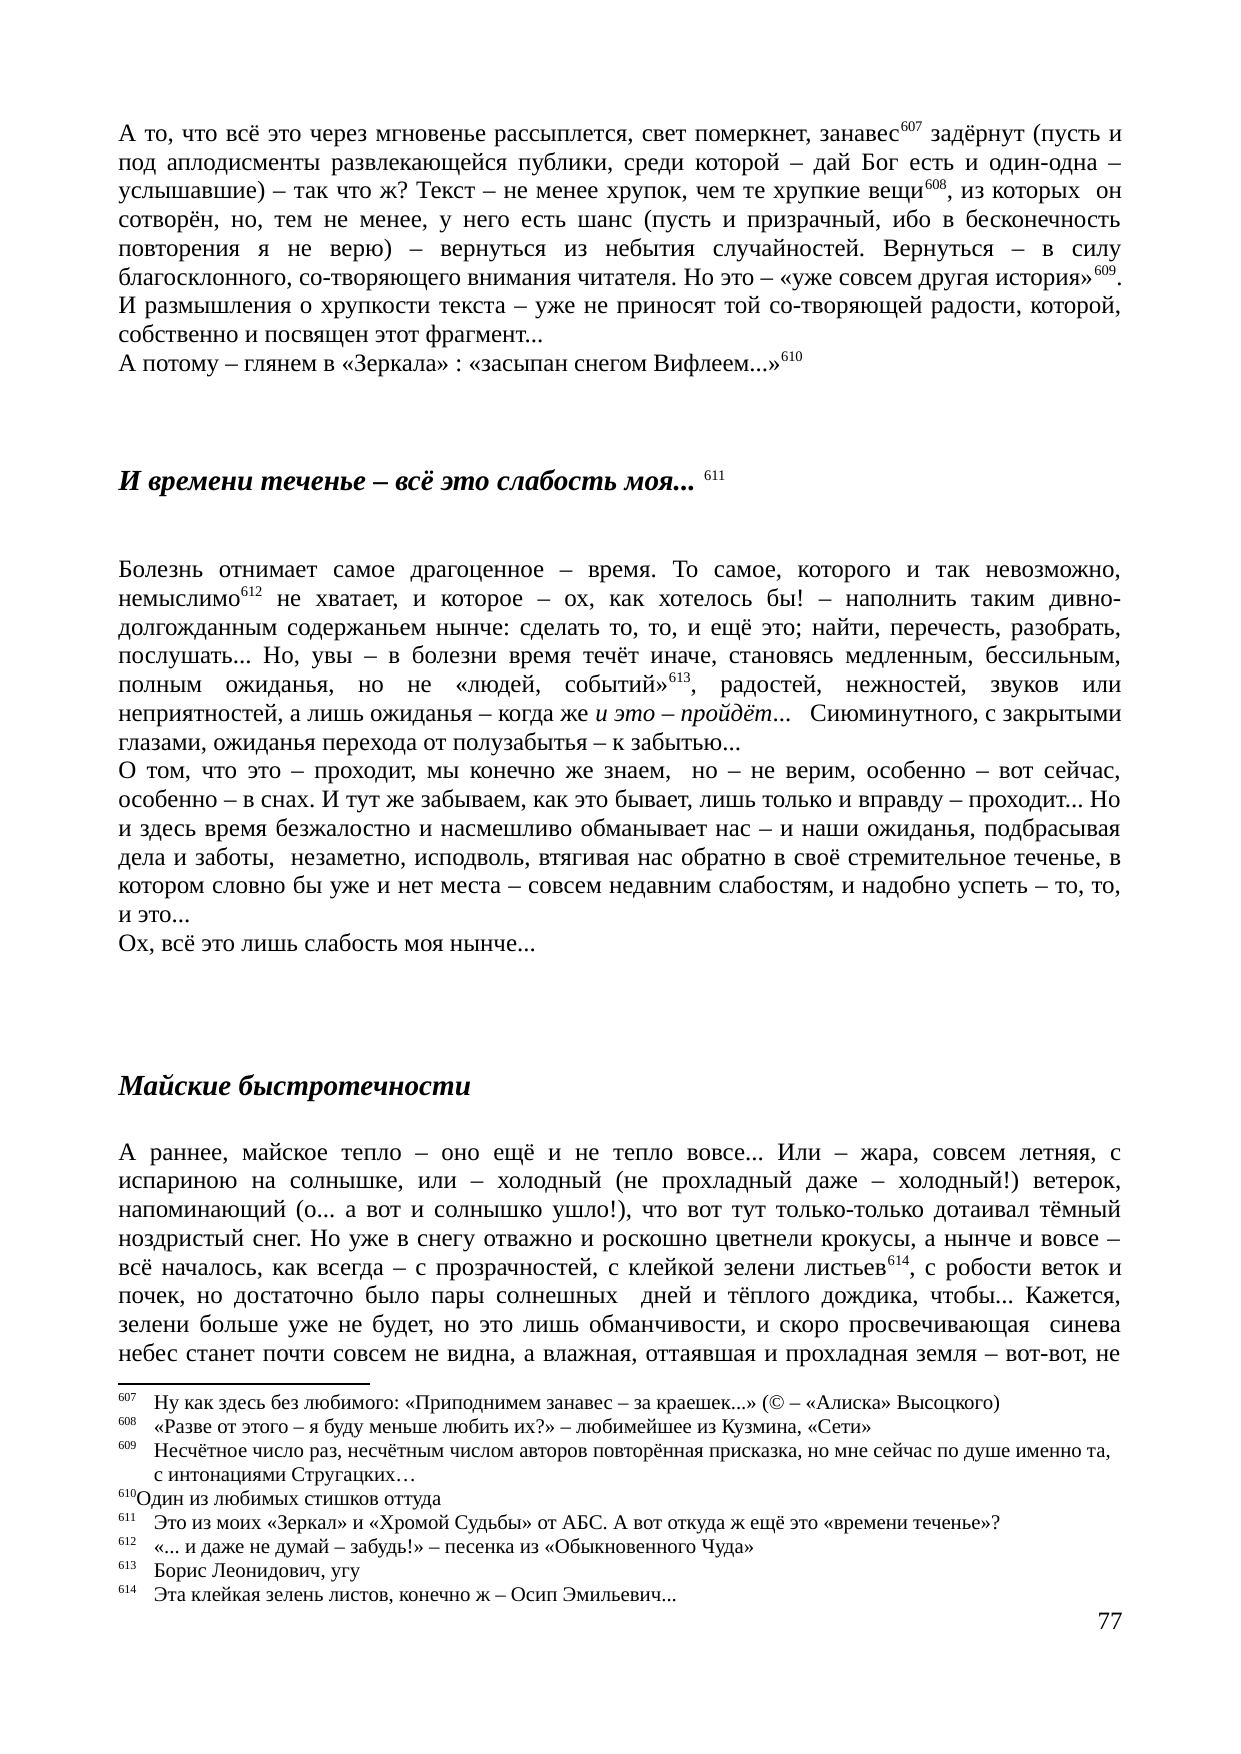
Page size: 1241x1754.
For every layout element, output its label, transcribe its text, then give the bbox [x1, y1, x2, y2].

text Ох, всё это лишь слабость моя нынче... [118, 928, 1122, 957]
text А потому – глянем в «Зеркала» : «засыпан снегом Вифлеем...» [118, 348, 1122, 377]
text «Разве от этого – я буду меньше любить их?» – любимейшее из Кузмина, «Сети» [118, 1414, 1122, 1438]
text Эта клейкая зелень листов, конечно ж – Осип Эмильевич... [118, 1582, 1122, 1606]
text «... и даже не думай – забудь!» – песенка из «Обыкновенного Чуда» [118, 1534, 1122, 1558]
text Болезнь отнимает самое драгоценное – время. То самое, которого и так невозможно, немыслимо не хватает, и которое – ох, как хотелось бы! – наполнить таким дивно-долгожданным содержаньем нынче: сделать то, то, и ещё это; найти, перечесть, разобрать, послушать... Но, увы – в болезни время течёт иначе, становясь медленным, бессильным, полным ожиданья, но не «людей, событий», радостей, нежностей, звуков или неприятностей, а лишь ожиданья – когда же и это – пройдёт... Сиюминутного, с закрытыми глазами, ожиданья перехода от полузабытья – к забытью... [118, 554, 1122, 756]
text Несчётное число раз, несчётным числом авторов повторённая присказка, но мне сейчас по душе именно та, с интонациями Стругацких… [118, 1438, 1122, 1486]
subtitle Майские быстротечности [118, 1068, 1122, 1102]
text Борис Леонидович, угу [118, 1558, 1122, 1582]
text А то, что всё это через мгновенье рассыплется, свет померкнет, занавес задёрнут (пусть и под аплодисменты развлекающейся публики, среди которой – дай Бог есть и один-одна – услышавшие) – так что ж? Текст – не менее хрупок, чем те хрупкие вещи, из которых он сотворён, но, тем не менее, у него есть шанс (пусть и призрачный, ибо в бесконечность повторения я не верю) – вернуться из небытия случайностей. Вернуться – в силу благосклонного, со-творяющего внимания читателя. Но это – «уже совсем другая история». И размышления о хрупкости текста – уже не приносят той со-творяющей радости, которой, собственно и посвящен этот фрагмент... [118, 118, 1122, 348]
text Это из моих «Зеркал» и «Хромой Судьбы» от АБС. А вот откуда ж ещё это «времени теченье»? [118, 1510, 1122, 1534]
text И времени теченье – всё это слабость моя... [118, 463, 1122, 497]
text Ну как здесь без любимого: «Приподнимем занавес – за краешек...» (© – «Алиска» Высоцкого) [118, 1390, 1122, 1414]
text А раннее, майское тепло – оно ещё и не тепло вовсе... Или – жара, совсем летняя, с испариною на солнышке, или – холодный (не прохладный даже – холодный!) ветерок, напоминающий (о... а вот и солнышко ушло!), что вот тут только-только дотаивал тёмный ноздристый снег. Но уже в снегу отважно и роскошно цветнели крокусы, а нынче и вовсе – всё началось, как всегда – с прозрачностей, с клейкой зелени листьев, с робости веток и почек, но достаточно было пары солнешных дней и тёплого дождика, чтобы... Кажется, зелени больше уже не будет, но это лишь обманчивости, и скоро просвечивающая синева небес станет почти совсем не видна, а влажная, оттаявшая и прохладная земля – вот-вот, не [118, 1137, 1122, 1367]
text Один из любимых стишков оттуда [118, 1486, 1122, 1510]
text О том, что это – проходит, мы конечно же знаем, но – не верим, особенно – вот сейчас, особенно – в снах. И тут же забываем, как это бывает, лишь только и вправду – проходит... Но и здесь время безжалостно и насмешливо обманывает нас – и наши ожиданья, подбрасывая дела и заботы, незаметно, исподволь, втягивая нас обратно в своё стремительное теченье, в котором словно бы уже и нет места – совсем недавним слабостям, и надобно успеть – то, то, и это... [118, 756, 1122, 928]
